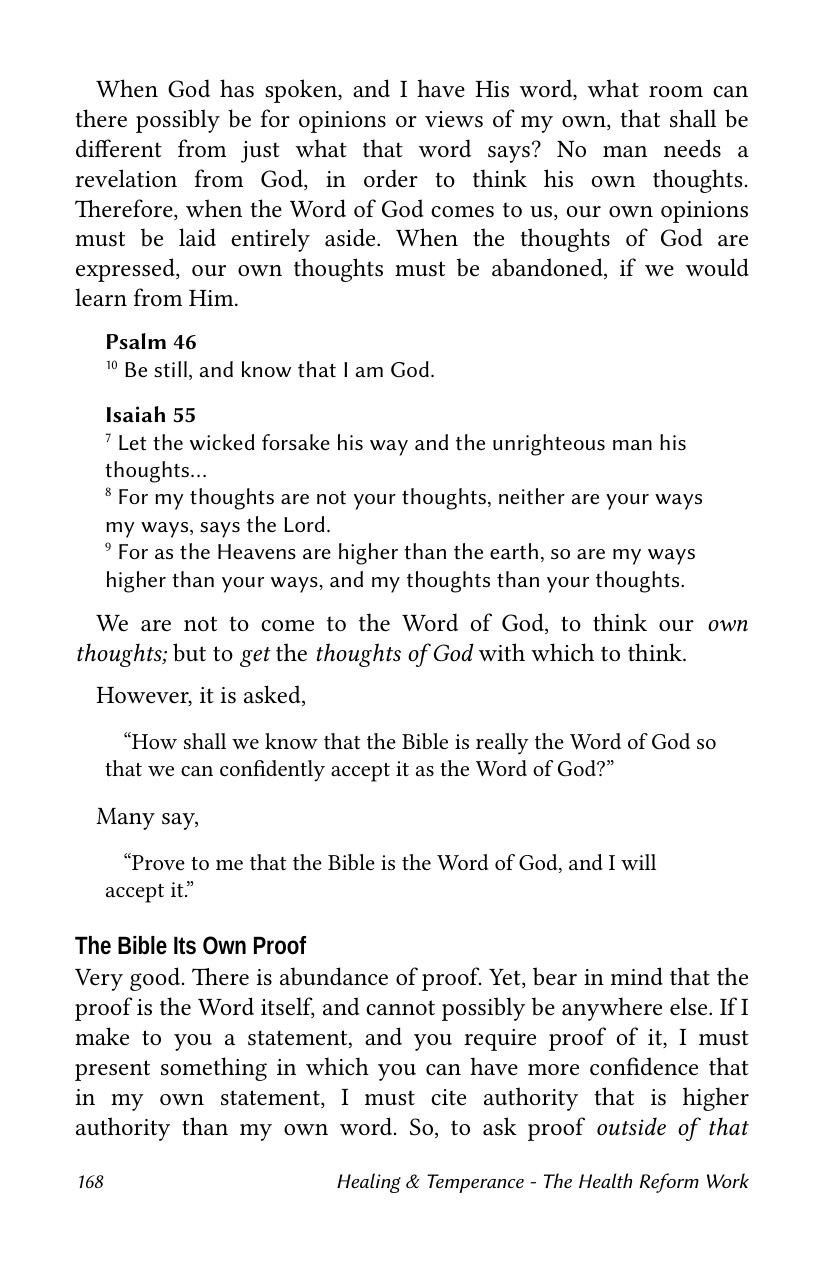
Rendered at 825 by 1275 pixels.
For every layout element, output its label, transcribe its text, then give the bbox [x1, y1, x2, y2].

text However, it is asked, [75, 681, 750, 709]
text 8 For my thoughts are not your thoughts, neither are your ways my ways, says the Lord. [105, 484, 720, 538]
text Many say, [75, 802, 750, 830]
text When God has spoken, and I have His word, what room can there possibly be for opinions or views of my own, that shall be different from just what that word says? No man needs a revelation from God, in order to think his own thoughts. Therefore, when the Word of God comes to us, our own opinions must be laid entirely aside. When the thoughts of God are expressed, our own thoughts must be abandoned, if we would learn from Him. [75, 75, 750, 313]
text Very good. There is abundance of proof. Yet, bear in mind that the proof is the Word itself, and cannot possibly be anywhere else. If I make to you a statement, and you require proof of it, I must present something in which you can have more confidence that in my own statement, I must cite authority that is higher authority than my own word. So, to ask proof outside of that [75, 963, 750, 1141]
subtitle The Bible Its Own Proof [75, 931, 750, 960]
text 10 Be still, and know that I am God. [105, 357, 720, 383]
text “Prove to me that the Bible is the Word of God, and I will accept it.” [105, 849, 720, 903]
text Isaiah 55 [105, 402, 750, 428]
text We are not to come to the Word of God, to think our own thoughts; but to get the thoughts of God with which to think. [75, 609, 750, 667]
text Psalm 46 [105, 329, 750, 355]
text 9 For as the Heavens are higher than the earth, so are my ways higher than your ways, and my thoughts than your thoughts. [105, 539, 720, 593]
text 7 Let the wicked forsake his way and the unrighteous man his thoughts… [105, 430, 720, 483]
text “How shall we know that the Bible is really the Word of God so that we can confidently accept it as the Word of God?” [105, 729, 720, 782]
